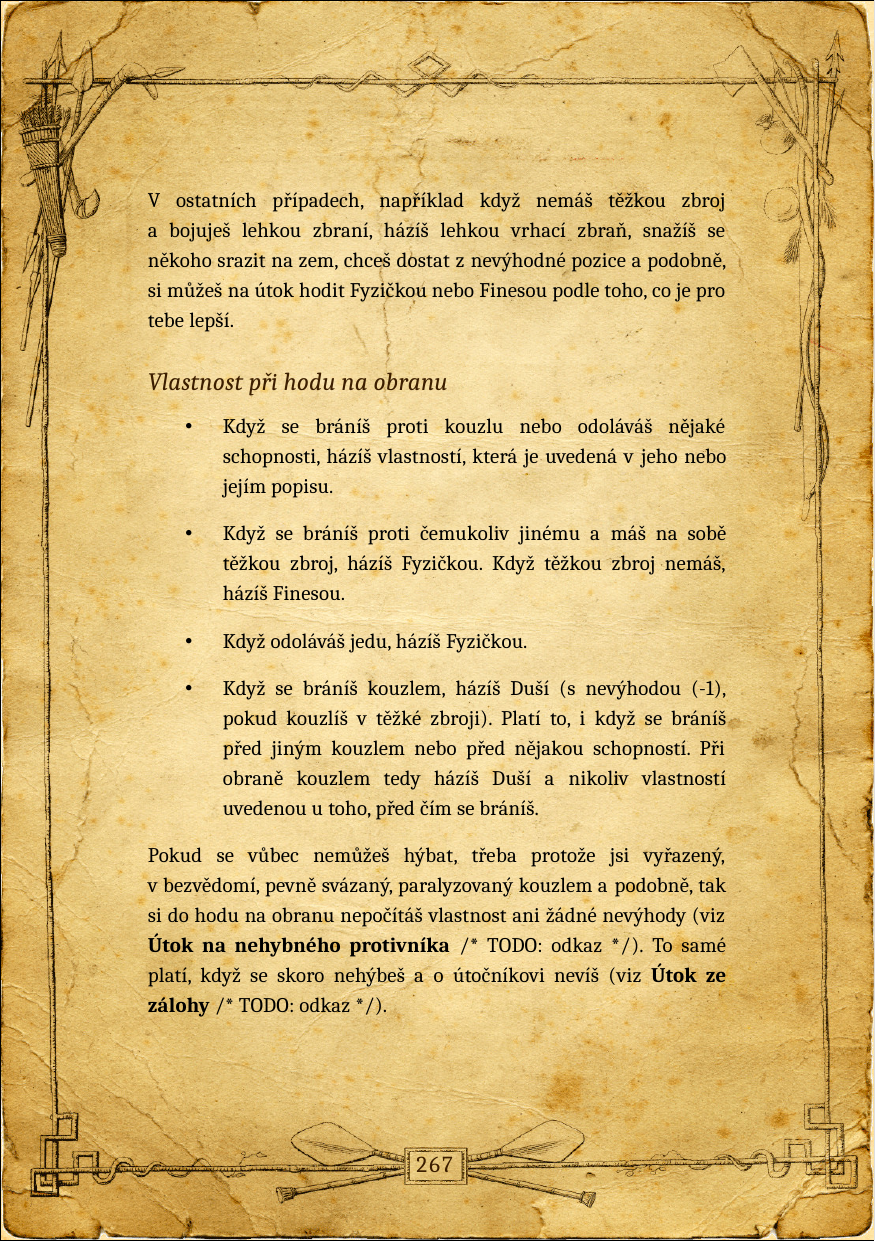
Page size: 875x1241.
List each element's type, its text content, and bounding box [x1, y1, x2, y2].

text V⁠ ostatních případech, například když nemáš těžkou zbroj a⁠ bojuješ lehkou zbraní, házíš lehkou vrhací zbraň, snažíš se někoho srazit na zem, chceš dostat z⁠ nevýhodné pozice a⁠ podobně, si můžeš na útok hodit Fyzičkou nebo Finesou podle toho, co je pro tebe lepší. [148, 189, 726, 333]
list Když se bráníš kouzlem, házíš Duší (s⁠ nevýhodou (-1), pokud kouzlíš v⁠ těžké zbroji). Platí to, i⁠ když se bráníš před jiným kouzlem nebo před nějakou schopností. Při obraně kouzlem tedy házíš Duší a⁠ nikoliv vlastností uvedenou u⁠ toho, před čím se bráníš. [185, 677, 726, 820]
list Když se bráníš proti kouzlu nebo odoláváš nějaké schopnosti, házíš vlastností, která je uvedená v⁠ jeho nebo jejím popisu. [185, 414, 726, 498]
text Pokud se vůbec nemůžeš hýbat, třeba protože jsi vyřazený, v⁠ bezvědomí, pevně svázaný, paralyzovaný kouzlem a⁠ podobně, tak si do hodu na obranu nepočítáš vlastnost ani žádné nevýhody (viz Útok na nehybného protivníka /* TODO: odkaz */). To samé platí, když se skoro nehýbeš a⁠ o⁠ útočníkovi nevíš (viz Útok ze zálohy /* TODO: odkaz */). [148, 844, 726, 1017]
subtitle Vlastnost při hodu na obranu [148, 368, 726, 397]
list Když odoláváš jedu, házíš Fyzičkou. [185, 629, 726, 653]
picture [1, 1, 874, 1240]
list Když se bráníš proti čemukoliv jinému a⁠ máš na sobě těžkou zbroj, házíš Fyzičkou. Když těžkou zbroj nemáš, házíš Finesou. [185, 522, 726, 606]
